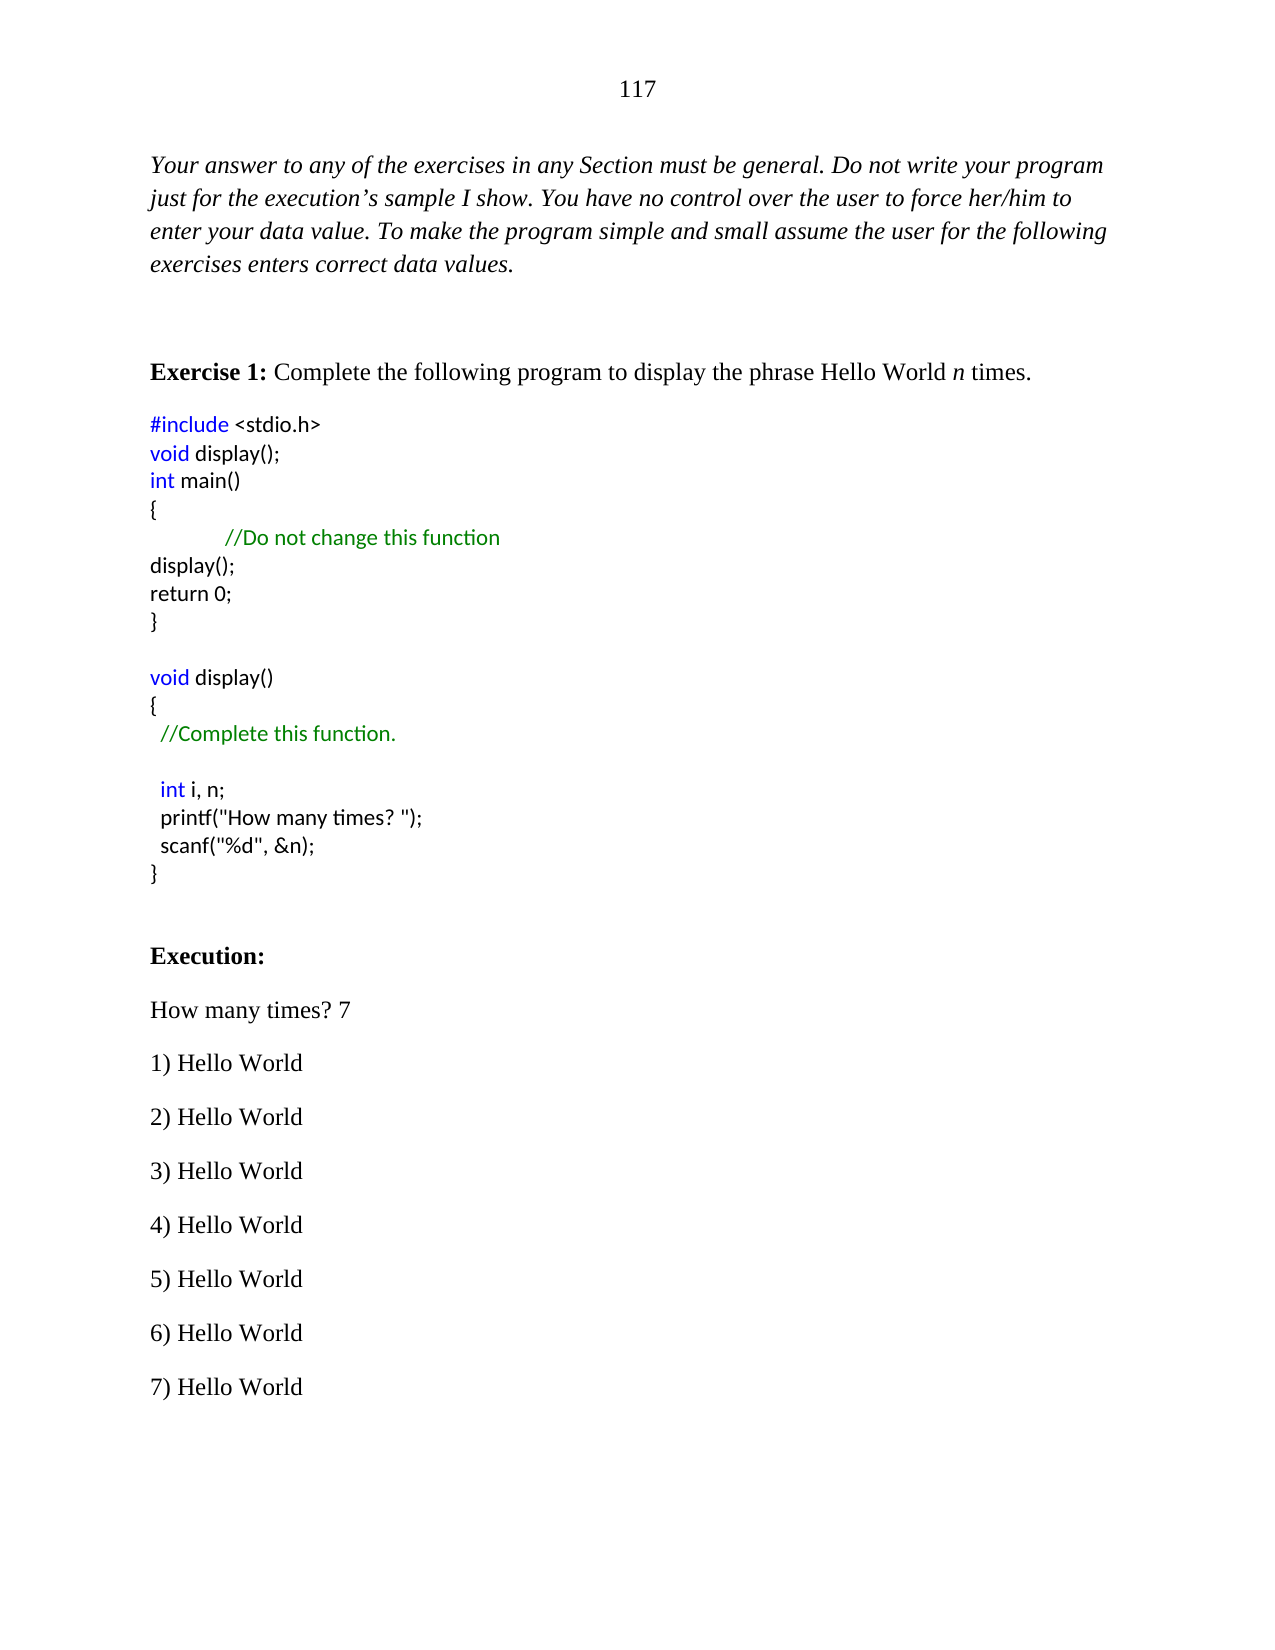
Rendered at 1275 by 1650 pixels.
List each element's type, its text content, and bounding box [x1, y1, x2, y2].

text void display() [150, 663, 1125, 691]
text Your answer to any of the exercises in any Section must be general. Do not write your program just for the execution’s sample I show. You have no control over the user to force her/him to enter your data value. To make the program simple and small assume the user for the following exercises enters correct data values. [150, 150, 1125, 278]
text //Do not change this function [150, 523, 1125, 551]
text scanf("%d", &n); [150, 831, 1125, 859]
text display(); [150, 551, 1125, 579]
text //Complete this function. [150, 719, 1125, 747]
text How many times? 7 [150, 995, 1125, 1023]
text 3) Hello World [150, 1156, 1125, 1185]
text 4) Hello World [150, 1210, 1125, 1239]
text int main() [150, 467, 1125, 495]
text } [150, 607, 1125, 635]
text { [150, 691, 1125, 719]
text 5) Hello World [150, 1264, 1125, 1293]
text printf("How many times? "); [150, 803, 1125, 831]
text { [150, 495, 1125, 523]
text 1) Hello World [150, 1048, 1125, 1077]
text Exercise 1: Complete the following program to display the phrase Hello World n times. [150, 357, 1125, 386]
text 6) Hello World [150, 1318, 1125, 1347]
text void display(); [150, 439, 1125, 467]
text int i, n; [150, 775, 1125, 803]
text #include <stdio.h> [150, 411, 1125, 439]
text Execution: [150, 941, 1125, 969]
text } [150, 859, 1125, 887]
text 7) Hello World [150, 1372, 1125, 1400]
text return 0; [150, 579, 1125, 607]
text 2) Hello World [150, 1102, 1125, 1131]
